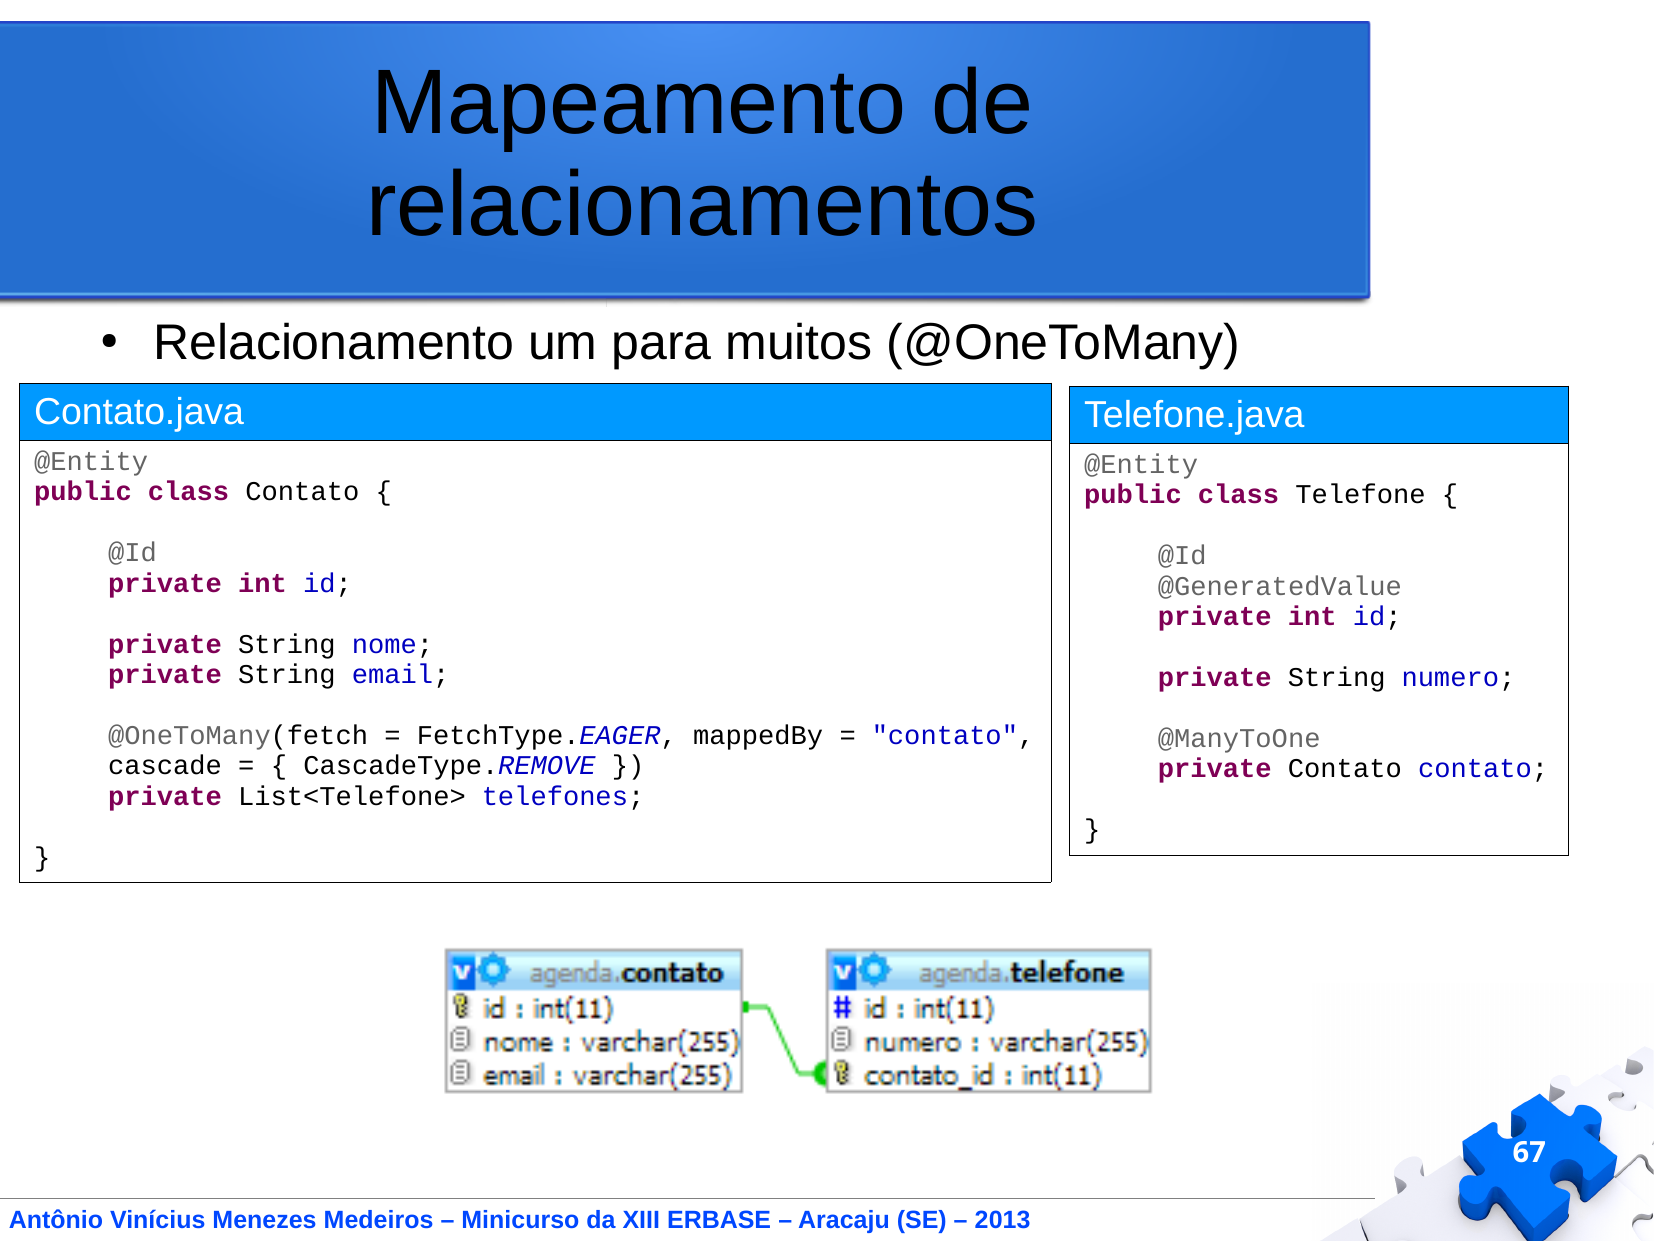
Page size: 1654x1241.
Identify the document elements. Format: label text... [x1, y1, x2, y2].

picture [0, 21, 1375, 307]
picture [443, 944, 1158, 1105]
table_cell @Entity public class Telefone { @Id @GeneratedValue private int id; private String numero; @ManyToOne private Contato contato; } [1070, 444, 1568, 855]
list Relacionamento um para muitos (@OneToMany) [82, 314, 1356, 1034]
table_header Telefone.java [1070, 387, 1568, 443]
table_header Contato.java [20, 384, 1051, 440]
picture [1311, 983, 1654, 1241]
table_cell @Entity public class Contato { @Id private int id; private String nome; private String email; @OneToMany(fetch = FetchType.EAGER, mappedBy = "contato", cascade = { CascadeType.REMOVE }) private List<Telefone> telefones; } [20, 441, 1051, 882]
title Mapeamento de relacionamentos [82, 49, 1323, 257]
